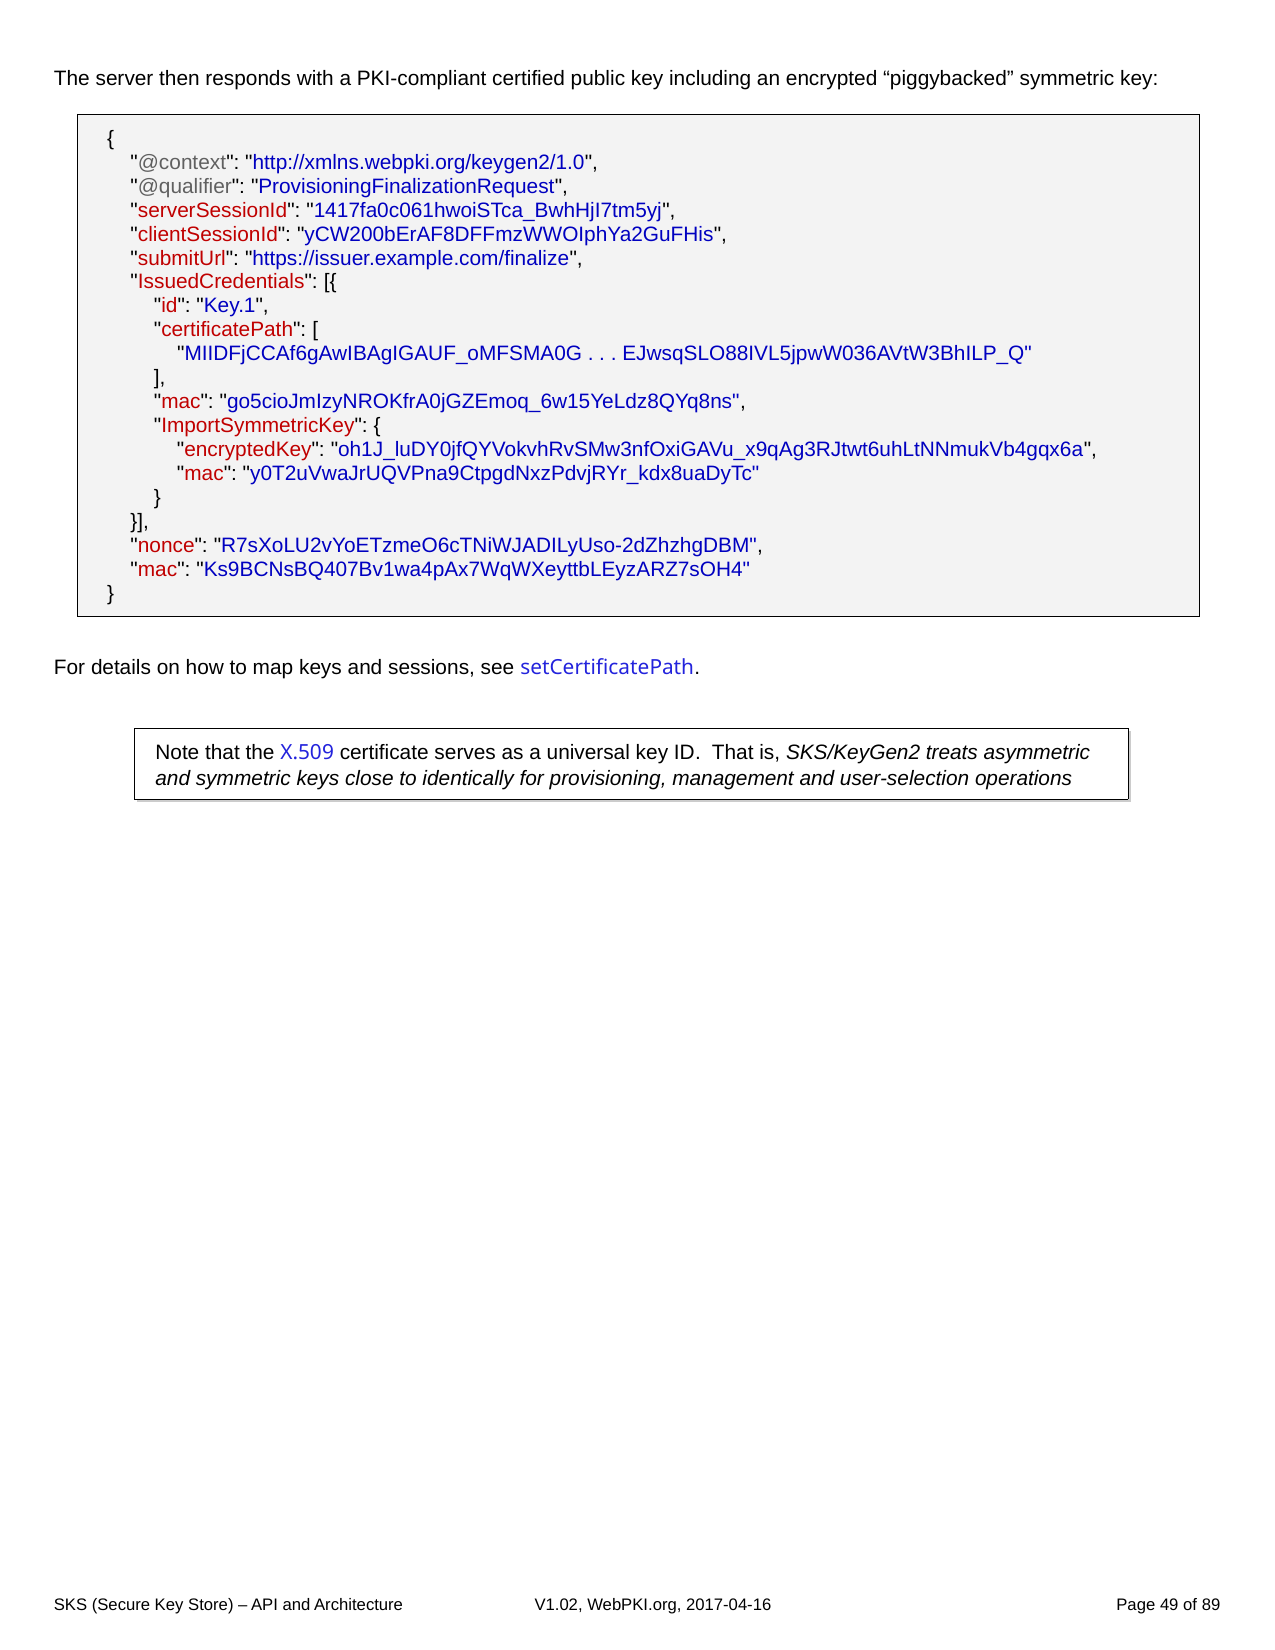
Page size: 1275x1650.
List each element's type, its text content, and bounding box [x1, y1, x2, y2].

table_header { "@context": "http://xmlns.webpki.org/keygen2/1.0", "@qualifier": "ProvisioningFinalizationRequest", "serverSessionId": "1417fa0c061hwoiSTca_BwhHjI7tm5yj", "clientSessionId": "yCW200bErAF8DFFmzWWOIphYa2GuFHis", "submitUrl": "https://issuer.example.com/finalize", "IssuedCredentials": [{ "id": "Key.1", "certificatePath": [ "MIIDFjCCAf6gAwIBAgIGAUF_oMFSMA0G . . . EJwsqSLO88IVL5jpwW036AVtW3BhILP_Q" ], "mac": "go5cioJmIzyNROKfrA0jGZEmoq_6w15YeLdz8QYq8ns", "ImportSymmetricKey": { "encryptedKey": "oh1J_luDY0jfQYVokvhRvSMw3nfOxiGAVu_x9qAg3RJtwt6uhLtNNmukVb4gqx6a", "mac": "y0T2uVwaJrUQVPna9CtpgdNxzPdvjRYr_kdx8uaDyTc" } }], "nonce": "R7sXoLU2vYoETzmeO6cTNiWJADILyUso-2dZhzhgDBM", "mac": "Ks9BCNsBQ407Bv1wa4pAx7WqWXeyttbLEyzARZ7sOH4" } [78, 115, 1199, 616]
text For details on how to map keys and sessions, see setCertificatePath. [54, 652, 1221, 681]
text The server then responds with a PKI-compliant certified public key including an encrypted “piggybacked” symmetric key: [54, 66, 1221, 90]
table_header Note that the X.509 certificate serves as a universal key ID. That is, SKS/KeyGen2 treats asymmetric and symmetric keys close to identically for provisioning, management and user-selection operations [135, 729, 1128, 799]
